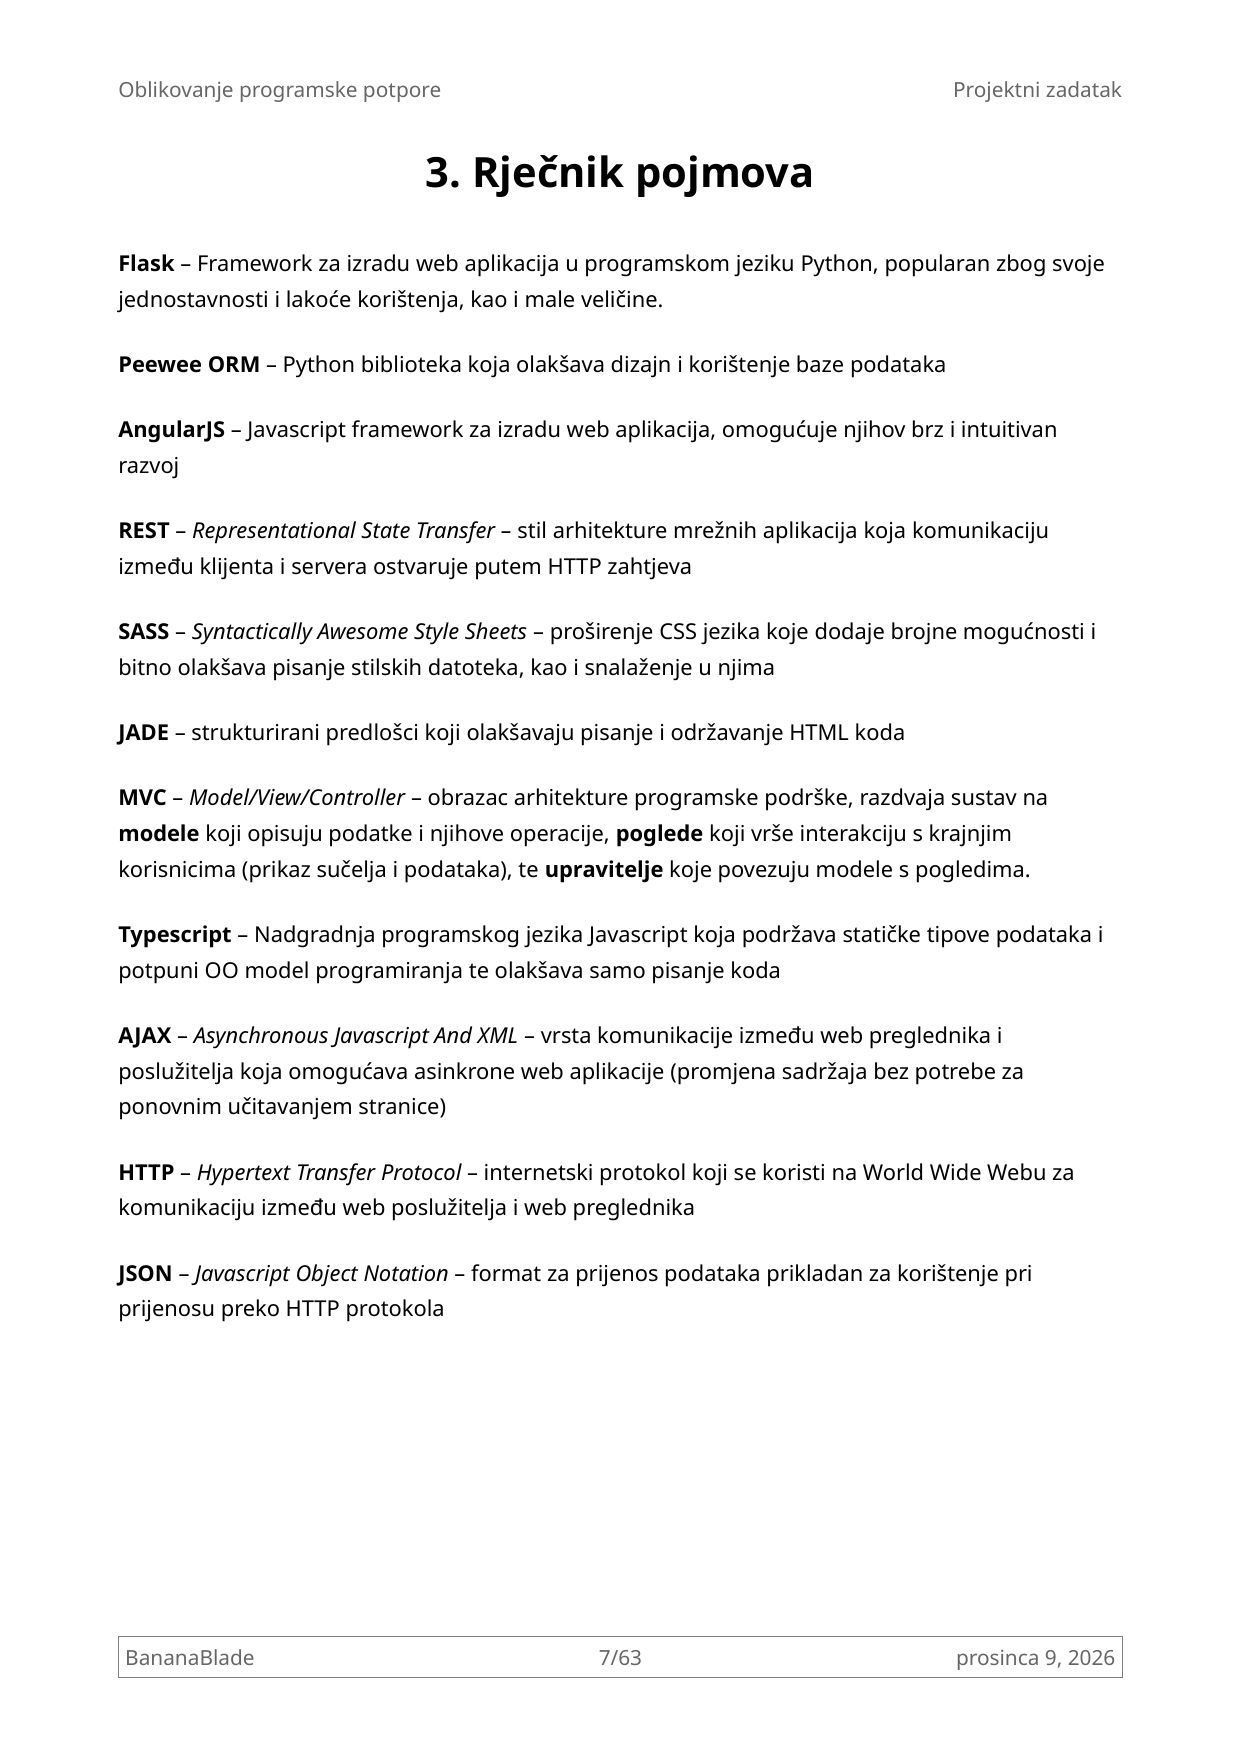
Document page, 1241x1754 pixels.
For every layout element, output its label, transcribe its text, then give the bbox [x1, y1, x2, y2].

text JSON – Javascript Object Notation – format za prijenos podataka prikladan za korištenje pri prijenosu preko HTTP protokola [118, 1257, 1122, 1323]
subtitle 3. Rječnik pojmova [118, 143, 1122, 200]
text Flask – Framework za izradu web aplikacija u programskom jeziku Python, popularan zbog svoje jednostavnosti i lakoće korištenja, kao i male veličine. [118, 212, 1122, 314]
text HTTP – Hypertext Transfer Protocol – internetski protokol koji se koristi na World Wide Webu za komunikaciju između web poslužitelja i web preglednika [118, 1157, 1122, 1222]
text SASS – Syntactically Awesome Style Sheets – proširenje CSS jezika koje dodaje brojne mogućnosti i bitno olakšava pisanje stilskih datoteka, kao i snalaženje u njima [118, 616, 1122, 682]
text JADE – strukturirani predlošci koji olakšavaju pisanje i održavanje HTML koda [118, 717, 1122, 747]
text AngularJS – Javascript framework za izradu web aplikacija, omogućuje njihov brz i intuitivan razvoj [118, 414, 1122, 480]
text REST – Representational State Transfer – stil arhitekture mrežnih aplikacija koja komunikaciju između klijenta i servera ostvaruje putem HTTP zahtjeva [118, 515, 1122, 581]
text Peewee ORM – Python biblioteka koja olakšava dizajn i korištenje baze podataka [118, 349, 1122, 379]
text AJAX – Asynchronous Javascript And XML – vrsta komunikacije između web preglednika i poslužitelja koja omogućava asinkrone web aplikacije (promjena sadržaja bez potrebe za ponovnim učitavanjem stranice) [118, 1020, 1122, 1121]
text Typescript – Nadgradnja programskog jezika Javascript koja podržava statičke tipove podataka i potpuni OO model programiranja te olakšava samo pisanje koda [118, 919, 1122, 984]
text MVC – Model/View/Controller – obrazac arhitekture programske podrške, razdvaja sustav na modele koji opisuju podatke i njihove operacije, poglede koji vrše interakciju s krajnjim korisnicima (prikaz sučelja i podataka), te upravitelje koje povezuju modele s pogledima. [118, 782, 1122, 883]
